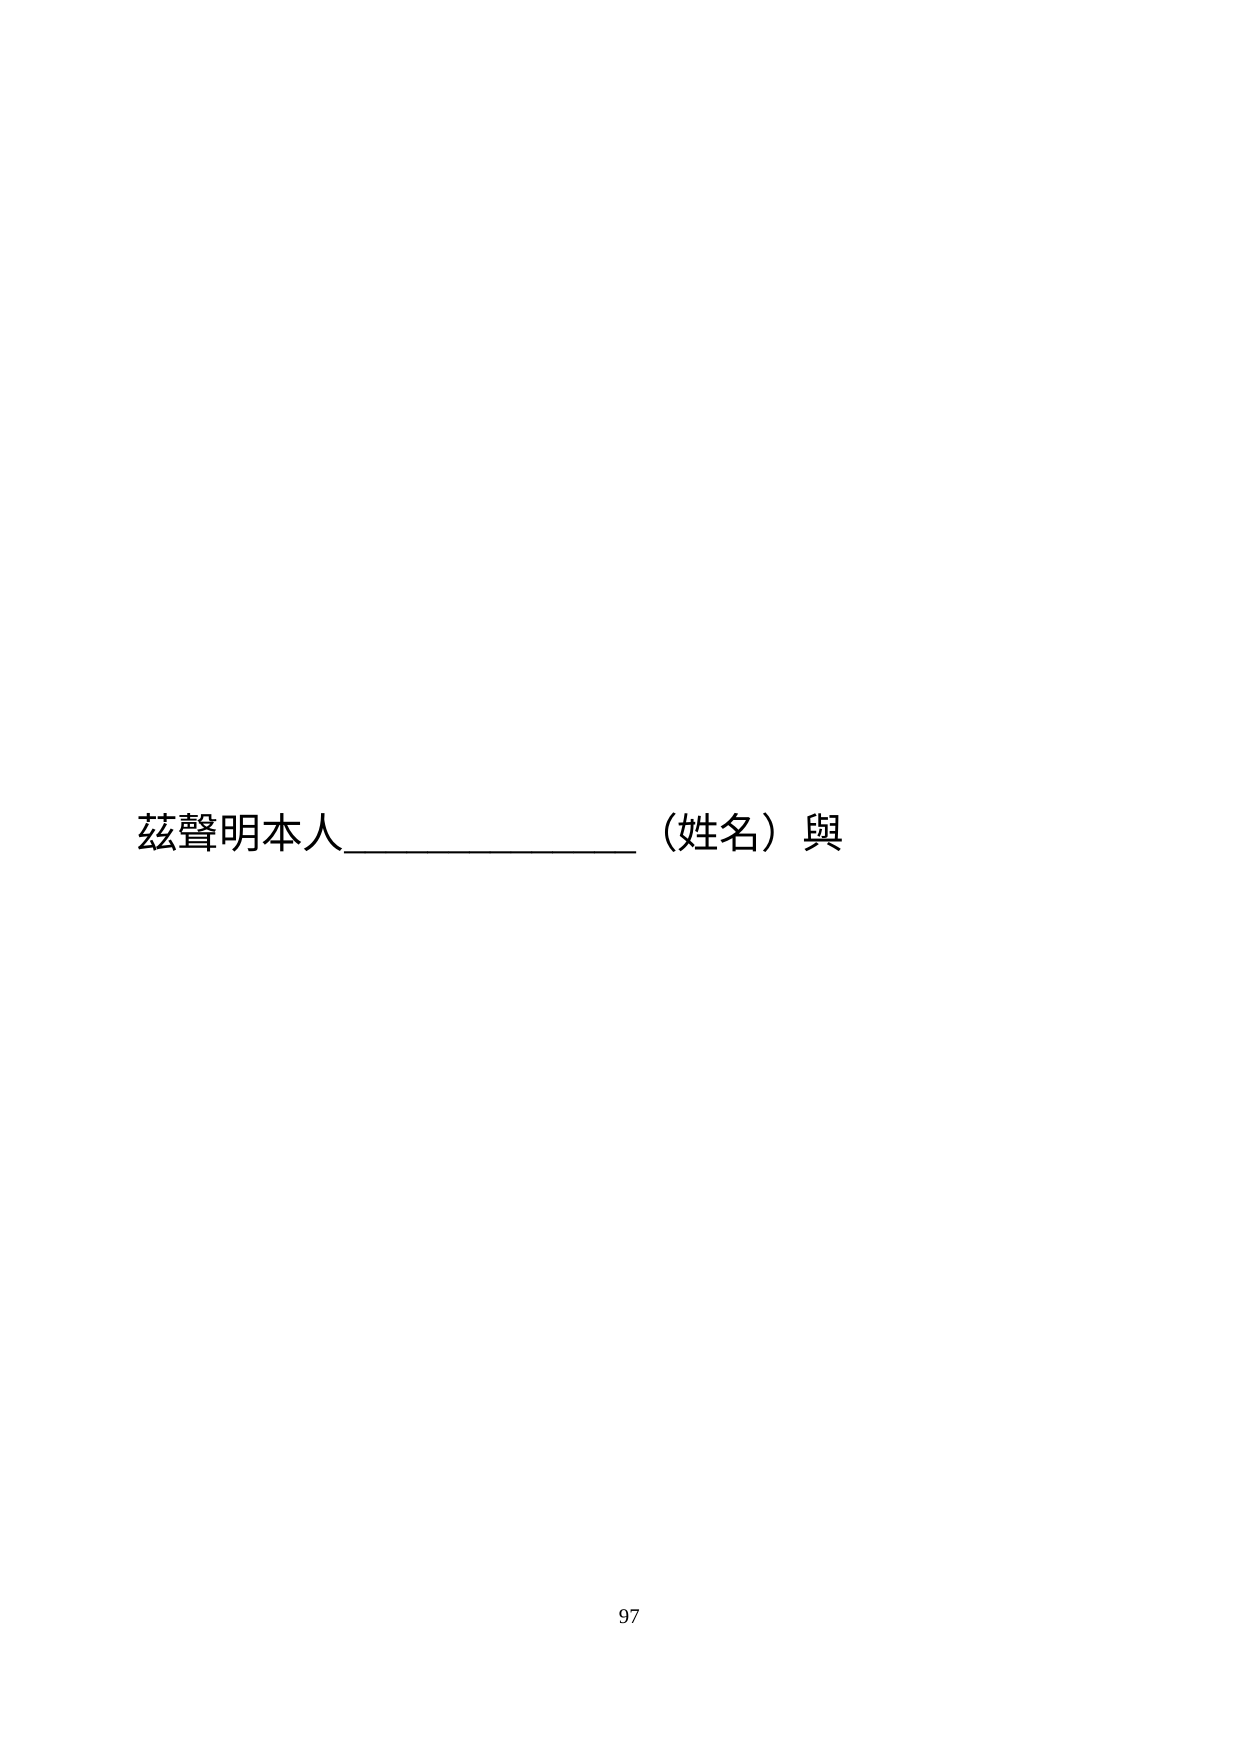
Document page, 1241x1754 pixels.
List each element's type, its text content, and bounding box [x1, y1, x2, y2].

text 茲聲明本人______________（姓名）與 [136, 801, 1122, 861]
